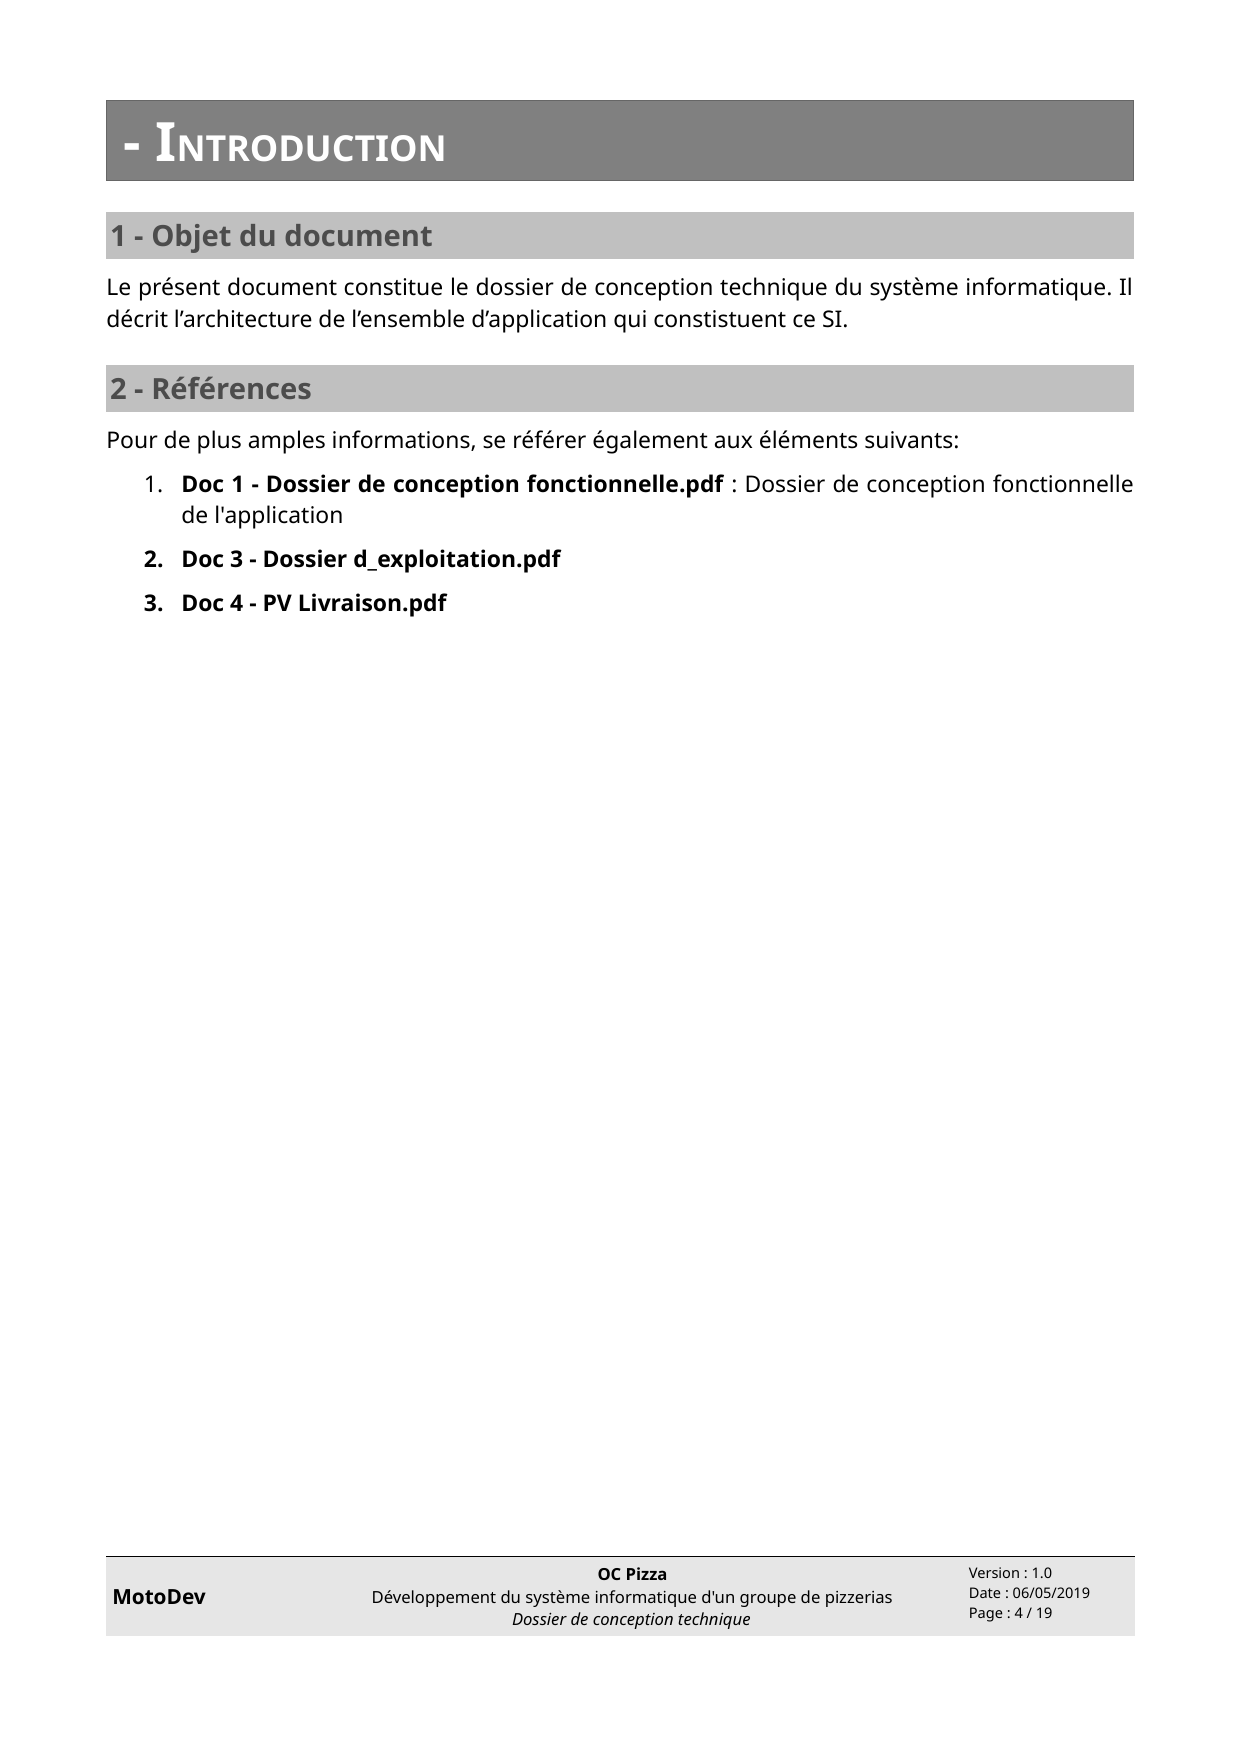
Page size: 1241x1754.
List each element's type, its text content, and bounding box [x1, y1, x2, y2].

subtitle Références [107, 366, 1133, 411]
text Le présent document constitue le dossier de conception technique du système informatique. Il décrit l’architecture de l’ensemble d’application qui constistuent ce SI. [106, 271, 1134, 334]
text Pour de plus amples informations, se référer également aux éléments suivants: [106, 424, 1134, 455]
list Doc 4 - PV Livraison.pdf [144, 587, 1134, 618]
list Doc 1 - Dossier de conception fonctionnelle.pdf : Dossier de conception fonctionnelle de l'application [144, 468, 1134, 530]
subtitle Introduction [107, 101, 1133, 180]
list Doc 3 - Dossier d_exploitation.pdf [144, 543, 1134, 574]
subtitle Objet du document [107, 213, 1133, 258]
